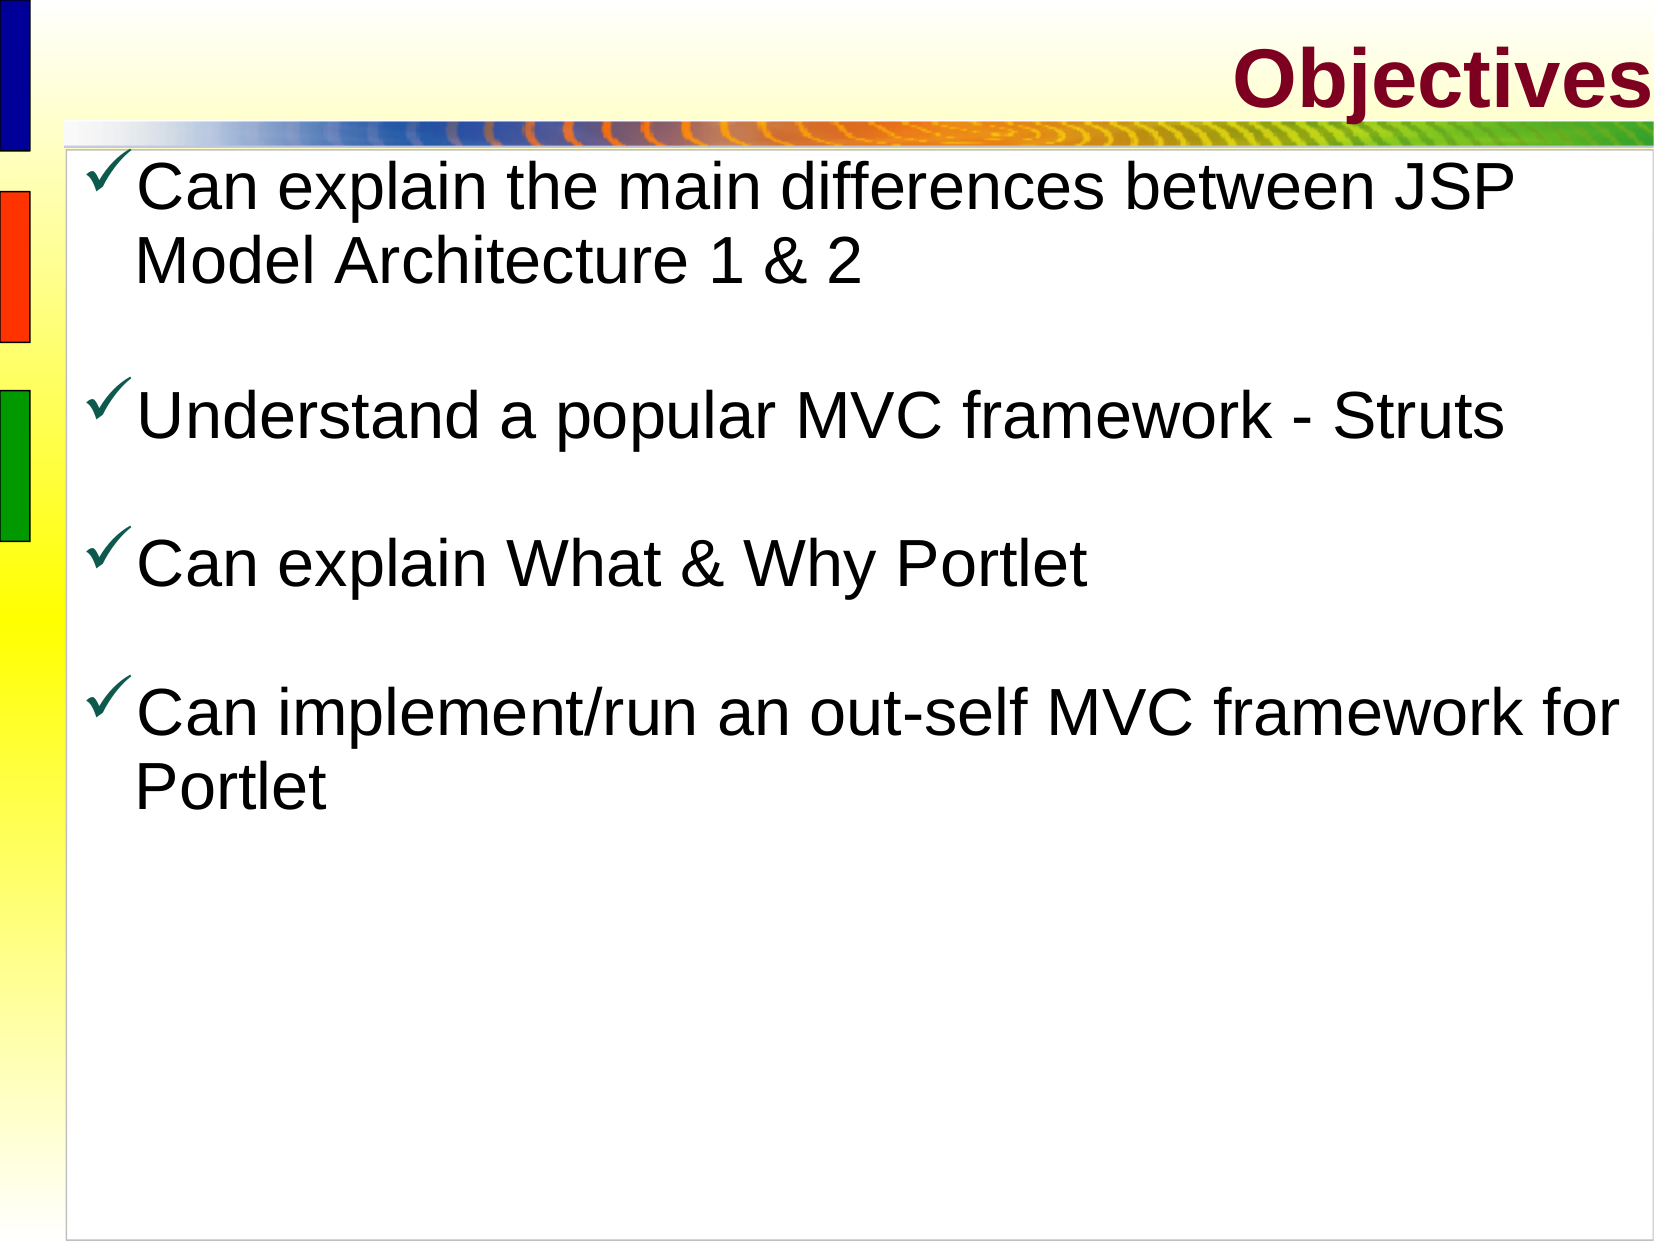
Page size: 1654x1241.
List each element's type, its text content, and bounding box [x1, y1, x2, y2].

picture [64, 120, 201, 148]
list Can explain the main differences between JSP Model Architecture 1 & 2 Understand a popular MVC framework - Struts Can explain What & Why Portlet Can implement/run an out-self MVC framework for Portlet [64, 150, 1654, 1158]
title Objectives [201, 8, 1654, 150]
